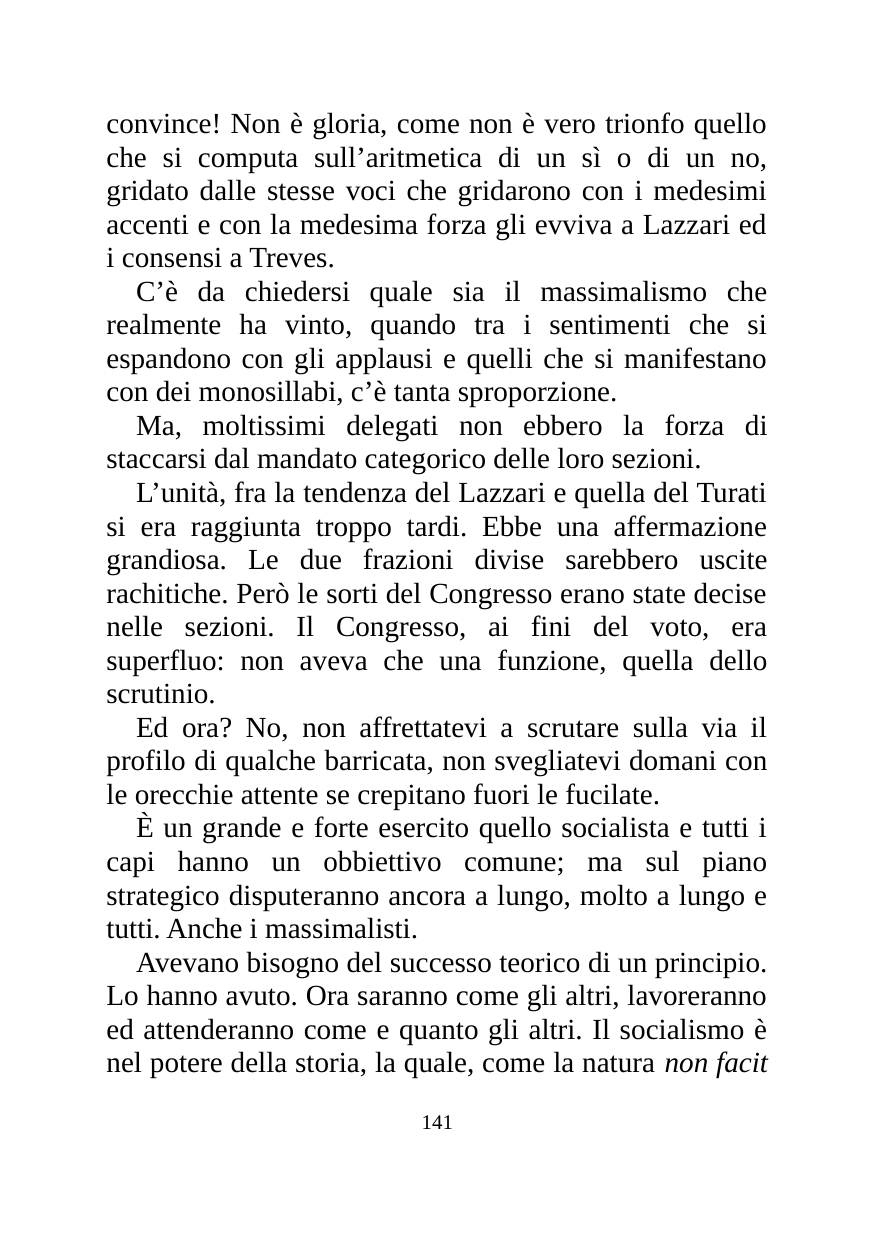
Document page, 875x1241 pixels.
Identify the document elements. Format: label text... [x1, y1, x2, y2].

text È un grande e forte esercito quello socialista e tutti i capi hanno un obbiettivo comune; ma sul piano strategico disputeranno ancora a lungo, molto a lungo e tutti. Anche i massimalisti. [106, 811, 768, 945]
text Avevano bisogno del successo teorico di un principio. Lo hanno avuto. Ora saranno come gli altri, lavoreranno ed attenderanno come e quanto gli altri. Il socialismo è nel potere della storia, la quale, come la natura non facit [106, 945, 768, 1079]
text Ed ora? No, non affrettatevi a scrutare sulla via il profilo di qualche barricata, non svegliatevi domani con le orecchie attente se crepitano fuori le fucilate. [106, 710, 768, 811]
text C’è da chiedersi quale sia il massimalismo che realmente ha vinto, quando tra i sentimenti che si espandono con gli applausi e quelli che si manifestano con dei monosillabi, c’è tanta sproporzione. [106, 274, 768, 408]
text convince! Non è gloria, come non è vero trionfo quello che si computa sull’aritmetica di un sì o di un no, gridato dalle stesse voci che gridarono con i medesimi accenti e con la medesima forza gli evviva a Lazzari ed i consensi a Treves. [106, 106, 768, 274]
text Ma, moltissimi delegati non ebbero la forza di staccarsi dal mandato categorico delle loro sezioni. [106, 408, 768, 475]
text L’unità, fra la tendenza del Lazzari e quella del Turati si era raggiunta troppo tardi. Ebbe una affermazione grandiosa. Le due frazioni divise sarebbero uscite rachitiche. Però le sorti del Congresso erano state decise nelle sezioni. Il Congresso, ai fini del voto, era superfluo: non aveva che una funzione, quella dello scrutinio. [106, 475, 768, 710]
